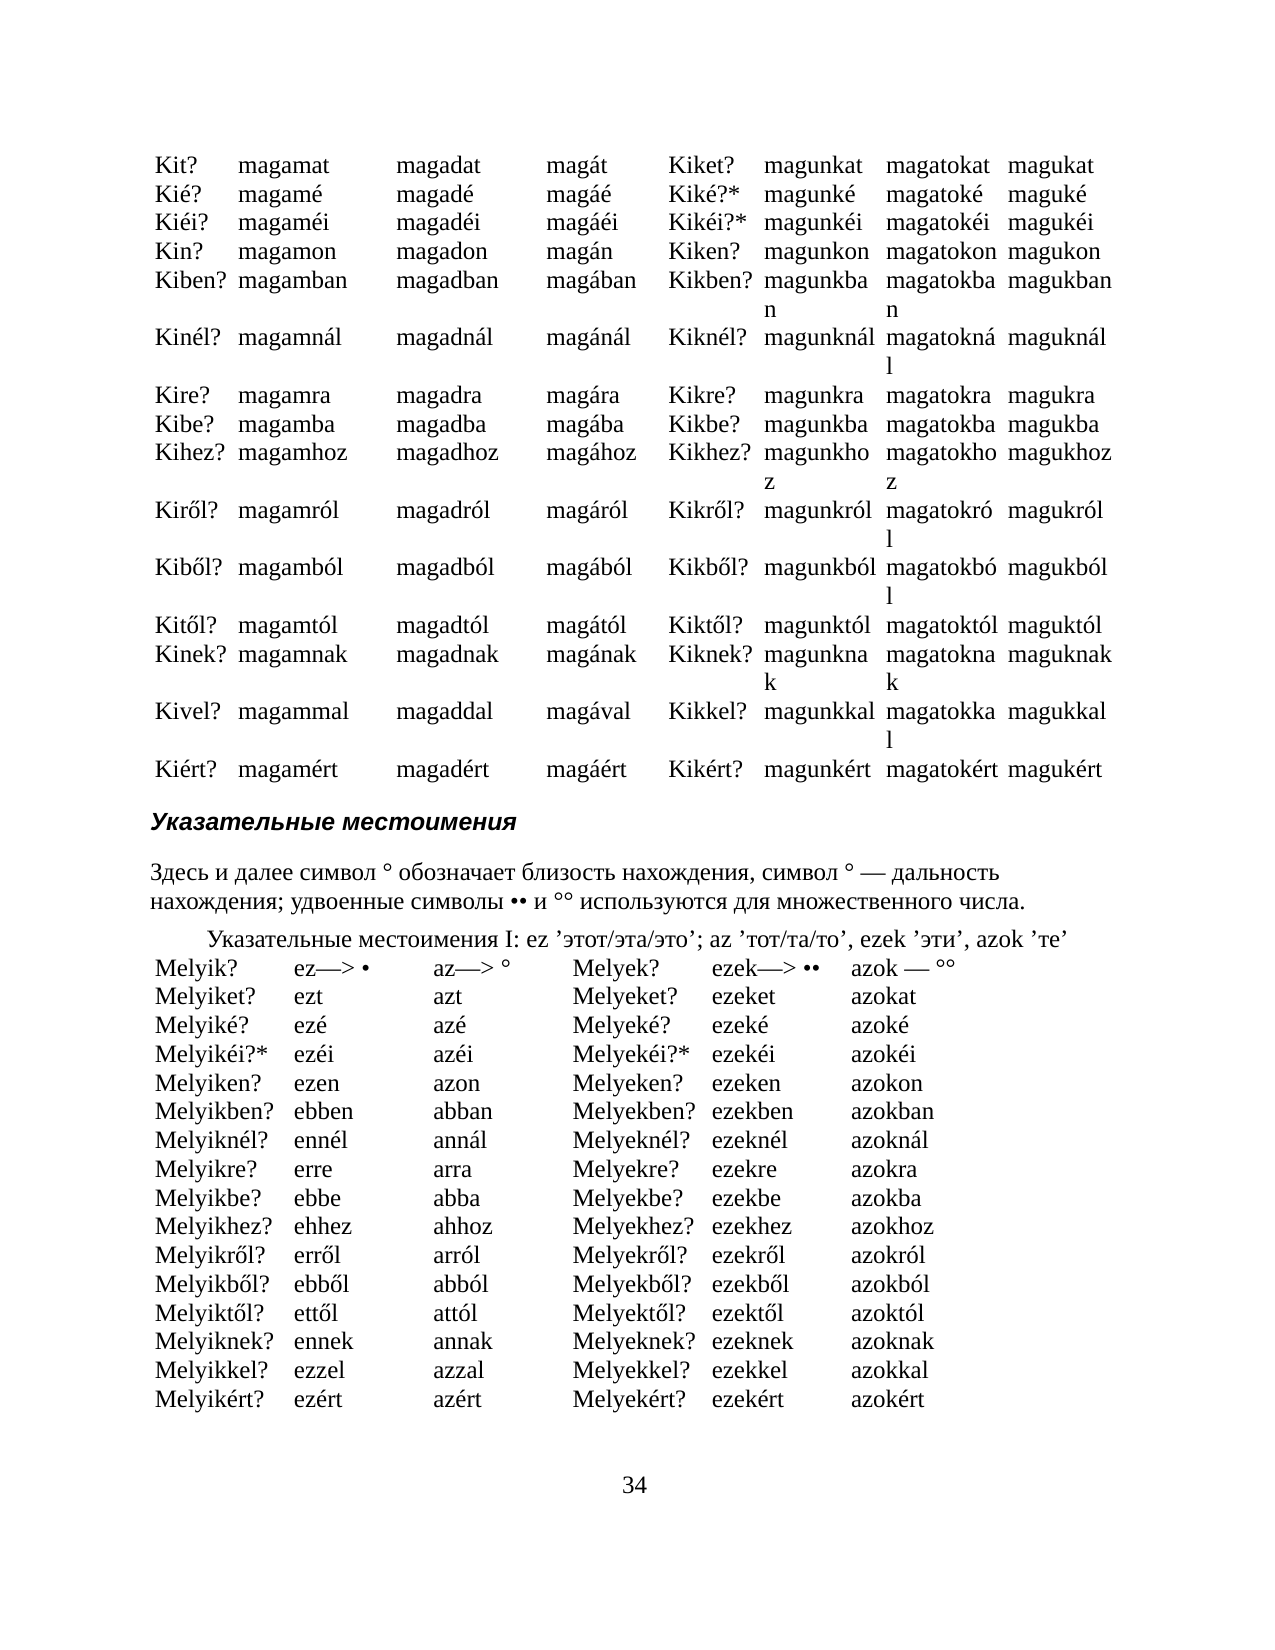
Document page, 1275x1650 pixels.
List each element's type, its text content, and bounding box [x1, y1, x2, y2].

table_cell magukéi [1003, 208, 1125, 236]
table_cell ezekéi [707, 1039, 846, 1068]
table_cell annak [429, 1326, 568, 1355]
table_cell Kiknek? [664, 639, 759, 696]
table_cell ezektől [707, 1298, 846, 1326]
table_cell azok — °° [846, 953, 986, 981]
table_cell Melyikre? [150, 1154, 289, 1183]
table_cell magatokhoz [881, 438, 1003, 495]
table_cell abban [429, 1096, 568, 1125]
table_cell Kiből? [150, 553, 233, 610]
table_cell Melyektől? [568, 1298, 707, 1326]
table_cell Kié? [150, 179, 233, 207]
table_cell magaméi [233, 208, 391, 236]
table_cell Melyiknél? [150, 1125, 289, 1154]
table_cell magukat [1003, 150, 1125, 179]
table_cell magatoké [881, 179, 1003, 207]
table_cell magában [542, 265, 663, 322]
table_cell magamról [233, 495, 391, 552]
table_cell magukba [1003, 409, 1125, 437]
table_cell azoké [846, 1010, 1125, 1039]
table_cell Melyek? [568, 953, 707, 981]
table_cell Melyikéi?* [150, 1039, 289, 1068]
table_cell Melyikért? [150, 1384, 289, 1413]
table_cell Melyekhez? [568, 1211, 707, 1240]
table_cell Kiért? [150, 754, 233, 782]
table_cell magatoktól [881, 610, 1003, 639]
table_cell magukban [1003, 265, 1125, 322]
table_cell Kikben? [664, 265, 759, 322]
table_cell abból [429, 1269, 568, 1298]
table_cell erről [289, 1240, 428, 1269]
table_cell Melyeket? [568, 981, 707, 1010]
table_cell ezekért [707, 1384, 846, 1413]
table_cell Kiknél? [664, 323, 759, 380]
table_cell magadon [391, 236, 542, 265]
table_cell magamból [233, 553, 391, 610]
table_cell magunkat [759, 150, 881, 179]
table_cell Kinek? [150, 639, 233, 696]
table_cell magából [542, 553, 663, 610]
table_cell Kiken? [664, 236, 759, 265]
table_cell ezekbe [707, 1183, 846, 1211]
table_cell erre [289, 1154, 428, 1183]
table_cell magukból [1003, 553, 1125, 610]
table_cell ezek—> •• [707, 953, 846, 981]
table_cell magamnak [233, 639, 391, 696]
subtitle Указательные местоимения [150, 807, 1125, 836]
table_cell Kikért? [664, 754, 759, 782]
table_cell ezeken [707, 1068, 846, 1096]
table_cell magatoknál [881, 323, 1003, 380]
table_cell magunké [759, 179, 881, 207]
table_cell magatokat [881, 150, 1003, 179]
table_cell arra [429, 1154, 568, 1183]
table_cell Kikéi?* [664, 208, 759, 236]
table_cell Melyekért? [568, 1384, 707, 1413]
table_cell magatokon [881, 236, 1003, 265]
table_cell abba [429, 1183, 568, 1211]
table_cell ezekkel [707, 1355, 846, 1384]
table_cell magunkról [759, 495, 881, 552]
table_cell azokon [846, 1068, 1125, 1096]
table_cell Kitől? [150, 610, 233, 639]
table_cell magatoknak [881, 639, 1003, 696]
table_cell magadra [391, 380, 542, 409]
table_cell magamtól [233, 610, 391, 639]
table_cell Melyiktől? [150, 1298, 289, 1326]
table_cell azt [429, 981, 568, 1010]
table_cell ezeknél [707, 1125, 846, 1154]
table_cell magamnál [233, 323, 391, 380]
table_cell ezekre [707, 1154, 846, 1183]
table_cell Kikről? [664, 495, 759, 552]
table_cell azoktól [846, 1298, 1125, 1326]
table_cell Kihez? [150, 438, 233, 495]
table_cell Melyiken? [150, 1068, 289, 1096]
table_cell magamba [233, 409, 391, 437]
table_cell ezen [289, 1068, 428, 1096]
table_cell magáért [542, 754, 663, 782]
table_cell ahhoz [429, 1211, 568, 1240]
table_cell arról [429, 1240, 568, 1269]
table_cell Kibe? [150, 409, 233, 437]
table_cell Melyekből? [568, 1269, 707, 1298]
table_cell Melyikhez? [150, 1211, 289, 1240]
table_cell ezéi [289, 1039, 428, 1068]
table_cell Kiket? [664, 150, 759, 179]
table_cell magáról [542, 495, 663, 552]
table_cell Melyeké? [568, 1010, 707, 1039]
table_cell Kire? [150, 380, 233, 409]
table_cell magatokéi [881, 208, 1003, 236]
table_cell Melyekben? [568, 1096, 707, 1125]
table_cell magával [542, 696, 663, 754]
table_cell Melyik? [150, 953, 289, 981]
table_cell magukra [1003, 380, 1125, 409]
table_cell magunktól [759, 610, 881, 639]
table_cell azon [429, 1068, 568, 1096]
table_cell Melyikről? [150, 1240, 289, 1269]
table_cell magukról [1003, 495, 1125, 552]
table_cell Melyekkel? [568, 1355, 707, 1384]
table_cell ezeknek [707, 1326, 846, 1355]
table_cell Melyeken? [568, 1068, 707, 1096]
table_cell magáé [542, 179, 663, 207]
table_cell azokba [846, 1183, 1125, 1211]
table_cell azokból [846, 1269, 1125, 1298]
table_cell Kikbe? [664, 409, 759, 437]
table_cell magadnál [391, 323, 542, 380]
table_cell maguktól [1003, 610, 1125, 639]
table_cell magunkhoz [759, 438, 881, 495]
table_cell magadat [391, 150, 542, 179]
table_cell magát [542, 150, 663, 179]
table_cell magaddal [391, 696, 542, 754]
table_cell magatokból [881, 553, 1003, 610]
table_cell Melyiké? [150, 1010, 289, 1039]
table_cell ezért [289, 1384, 428, 1413]
table_cell Melyikből? [150, 1269, 289, 1298]
table_cell Kikkel? [664, 696, 759, 754]
table_cell magának [542, 639, 663, 696]
table_cell annál [429, 1125, 568, 1154]
table_cell ennek [289, 1326, 428, 1355]
table_cell magadtól [391, 610, 542, 639]
table_cell magunkban [759, 265, 881, 322]
table_cell azé [429, 1010, 568, 1039]
table_cell magadról [391, 495, 542, 552]
table_cell ezé [289, 1010, 428, 1039]
table_cell Melyiket? [150, 981, 289, 1010]
table_cell magadnak [391, 639, 542, 696]
table_cell magunkért [759, 754, 881, 782]
table_header Указательные местоимения I: ez ’этот/эта/это’; az ’тот/та/то’, ezek ’эти’, azok ’те’ [150, 924, 1125, 953]
table_cell magunkon [759, 236, 881, 265]
table_cell azokéi [846, 1039, 1125, 1068]
table_cell magamat [233, 150, 391, 179]
table_cell azokra [846, 1154, 1125, 1183]
table_cell [986, 953, 1125, 981]
table_cell magamon [233, 236, 391, 265]
table_cell Melyikbe? [150, 1183, 289, 1211]
table_cell magatokról [881, 495, 1003, 552]
table_cell Melyekről? [568, 1240, 707, 1269]
table_cell Kiktől? [664, 610, 759, 639]
table_cell magadé [391, 179, 542, 207]
table_cell magunkra [759, 380, 881, 409]
table_cell magammal [233, 696, 391, 754]
table_cell magadéi [391, 208, 542, 236]
table_cell Kit? [150, 150, 233, 179]
table_cell azzal [429, 1355, 568, 1384]
table_cell ezekről [707, 1240, 846, 1269]
table_cell magatokba [881, 409, 1003, 437]
table_cell Kivel? [150, 696, 233, 754]
table_cell azért [429, 1384, 568, 1413]
table_cell azoknak [846, 1326, 1125, 1355]
table_cell magunkkal [759, 696, 881, 754]
table_cell ehhez [289, 1211, 428, 1240]
table_cell ezt [289, 981, 428, 1010]
table_cell azokról [846, 1240, 1125, 1269]
table_cell ebből [289, 1269, 428, 1298]
table_cell azokban [846, 1096, 1125, 1125]
table_cell ezekhez [707, 1211, 846, 1240]
table_cell azokért [846, 1384, 1125, 1413]
table_cell ezekből [707, 1269, 846, 1298]
table_cell azéi [429, 1039, 568, 1068]
table_cell Melyekéi?* [568, 1039, 707, 1068]
table_cell magunknak [759, 639, 881, 696]
table_cell magukért [1003, 754, 1125, 782]
table_cell magáéi [542, 208, 663, 236]
table_cell Melyeknek? [568, 1326, 707, 1355]
table_cell magadért [391, 754, 542, 782]
table_cell azoknál [846, 1125, 1125, 1154]
table_cell Melyekbe? [568, 1183, 707, 1211]
table_cell magamért [233, 754, 391, 782]
table_cell magánál [542, 323, 663, 380]
table_cell magatokért [881, 754, 1003, 782]
table_cell ezeké [707, 1010, 846, 1039]
table_cell Kiben? [150, 265, 233, 322]
table_cell maguké [1003, 179, 1125, 207]
table_cell magához [542, 438, 663, 495]
table_cell attól [429, 1298, 568, 1326]
table_cell magadból [391, 553, 542, 610]
table_cell magától [542, 610, 663, 639]
table_cell ennél [289, 1125, 428, 1154]
table_cell magamban [233, 265, 391, 322]
table_cell maguknak [1003, 639, 1125, 696]
table_cell Kikből? [664, 553, 759, 610]
table_cell Kiké?* [664, 179, 759, 207]
table_cell magunknál [759, 323, 881, 380]
table_cell ezeket [707, 981, 846, 1010]
table_cell magunkba [759, 409, 881, 437]
table_cell Kiéi? [150, 208, 233, 236]
table_cell magadhoz [391, 438, 542, 495]
table_cell magatokban [881, 265, 1003, 322]
table_cell Melyeknél? [568, 1125, 707, 1154]
table_cell ezzel [289, 1355, 428, 1384]
table_cell Kikre? [664, 380, 759, 409]
table_cell magukkal [1003, 696, 1125, 754]
table_cell Melyiknek? [150, 1326, 289, 1355]
table_cell magunkból [759, 553, 881, 610]
table_cell Kiről? [150, 495, 233, 552]
table_cell magukhoz [1003, 438, 1125, 495]
table_cell azokkal [846, 1355, 1125, 1384]
table_cell magamhoz [233, 438, 391, 495]
table_cell magatokkal [881, 696, 1003, 754]
table_cell magukon [1003, 236, 1125, 265]
table_cell azokhoz [846, 1211, 1125, 1240]
table_cell magadban [391, 265, 542, 322]
table_cell ebben [289, 1096, 428, 1125]
table_cell ezekben [707, 1096, 846, 1125]
table_cell Kikhez? [664, 438, 759, 495]
table_cell azokat [846, 981, 1125, 1010]
table_cell magamra [233, 380, 391, 409]
table_cell Kinél? [150, 323, 233, 380]
table_cell ebbe [289, 1183, 428, 1211]
table_cell magadba [391, 409, 542, 437]
table_cell az—> ° [429, 953, 568, 981]
table_cell Melyekre? [568, 1154, 707, 1183]
table_cell magunkéi [759, 208, 881, 236]
table_cell Melyikkel? [150, 1355, 289, 1384]
table_cell magatokra [881, 380, 1003, 409]
table_cell magamé [233, 179, 391, 207]
table_cell maguknál [1003, 323, 1125, 380]
table_cell magába [542, 409, 663, 437]
table_cell magára [542, 380, 663, 409]
text Здесь и далее символ ° обозначает близость нахождения, символ ° — дальность нахождения; удвоенные символы •• и °° используются для множественного числа. [150, 857, 1125, 915]
table_cell Melyikben? [150, 1096, 289, 1125]
table_cell Kin? [150, 236, 233, 265]
table_cell ettől [289, 1298, 428, 1326]
table_cell ez—> • [289, 953, 428, 981]
table_cell magán [542, 236, 663, 265]
